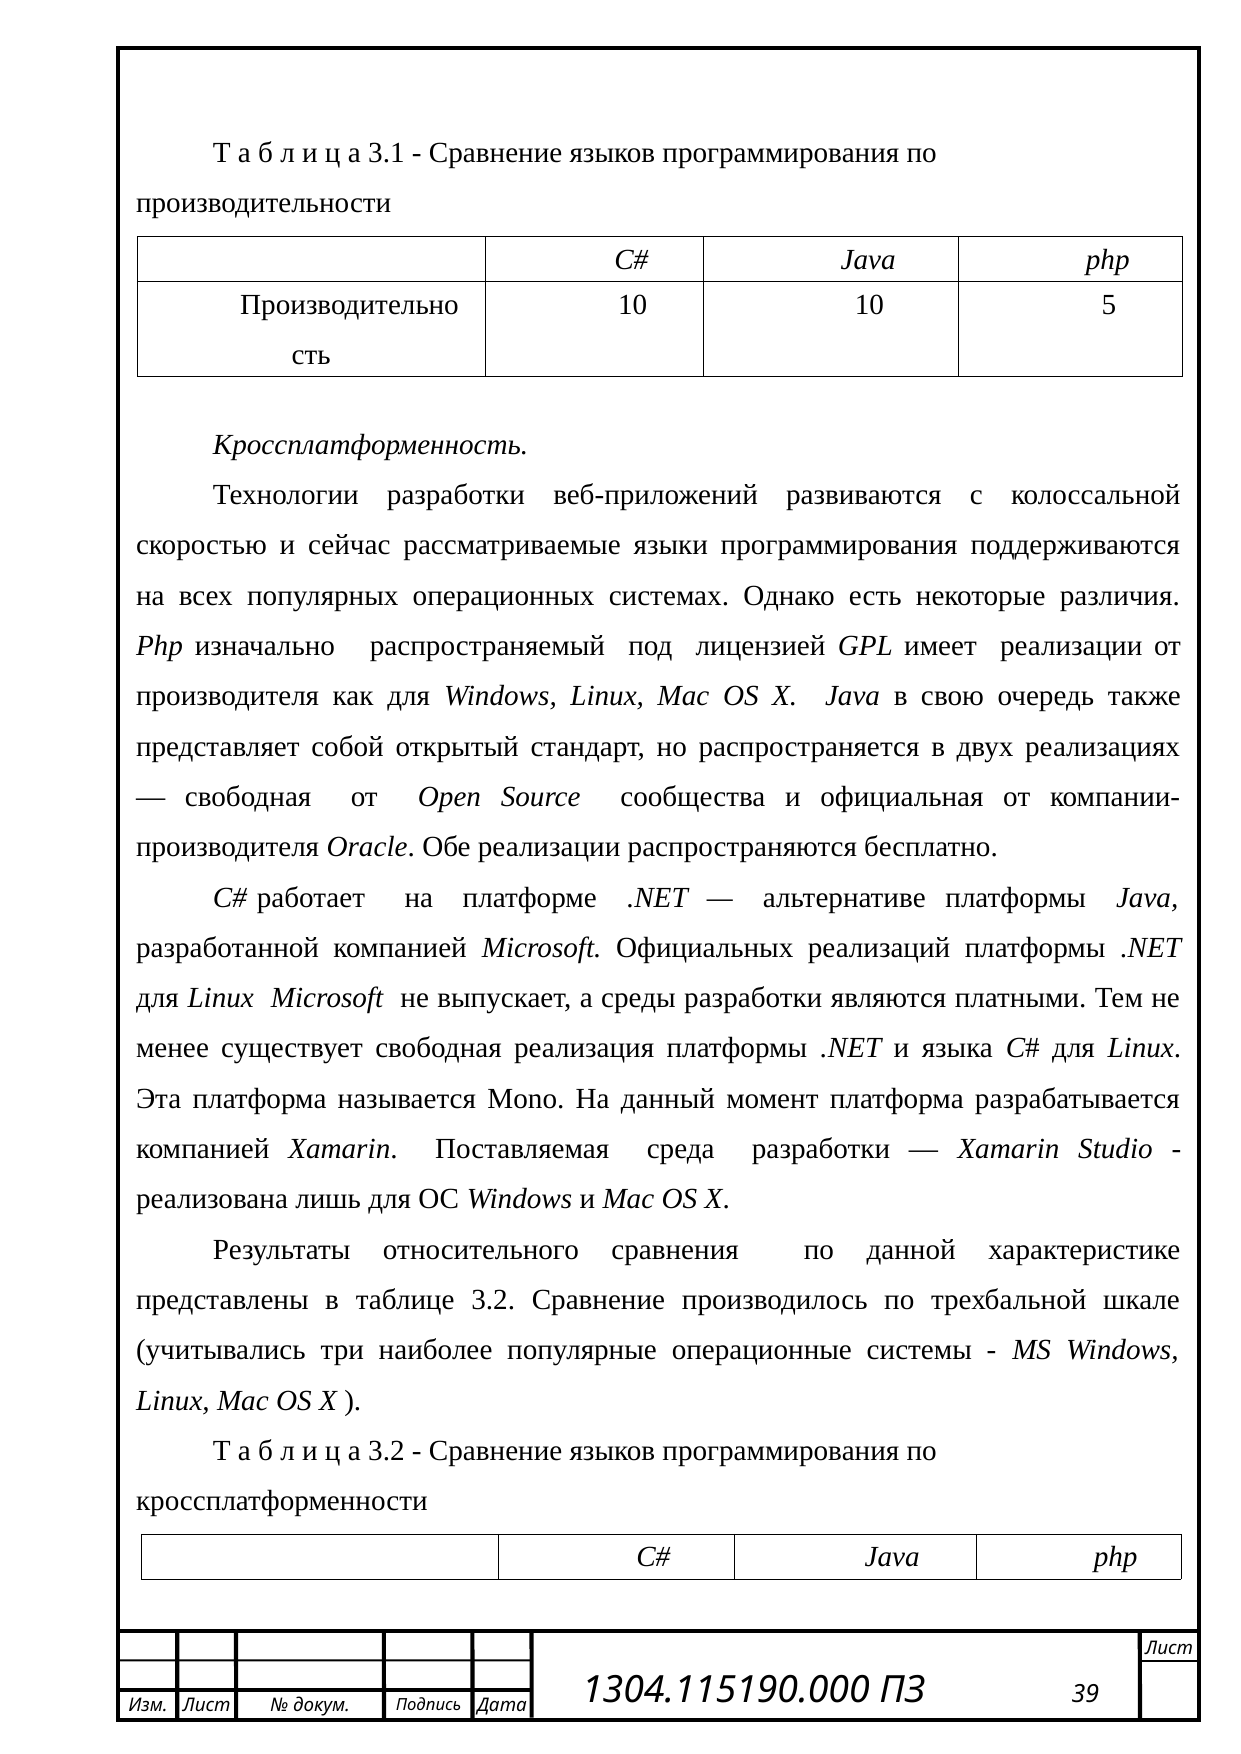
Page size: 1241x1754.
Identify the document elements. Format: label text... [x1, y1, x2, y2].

table_header Java [735, 1535, 976, 1579]
table_cell 5 [959, 282, 1182, 376]
text Т а б л и ц а 3.1 - Сравнение языков программирования по производительности [136, 135, 1181, 219]
table_header Java [704, 237, 958, 281]
table_cell 10 [486, 282, 703, 376]
table_cell Производительность [138, 282, 485, 376]
text Результаты относительного сравнения по данной характеристике представлены в таблице 3.2. Сравнение производилось по трехбальной шкале (учитывались три наиболее популярные операционные системы - MS Windows, Linux, Mac OS X ). [136, 1232, 1181, 1416]
text Технологии разработки веб-приложений развиваются с колоссальной скоростью и сейчас рассматриваемые языки программирования поддерживаются на всех популярных операционных системах. Однако есть некоторые различия. Php изначально распространяемый под лицензией GPL имеет реализации от производителя как для Windows, Linux, Mac OS X. Java в свою очередь также представляет собой открытый стандарт, но распространяется в двух реализациях — свободная от Open Source сообщества и официальная от компании-производителя Oracle. Обе реализации распространяются бесплатно. [136, 477, 1181, 863]
text C# работает на платформе .NET — альтернативе платформы Java, разработанной компанией Microsoft. Официальных реализаций платформы .NET для Linux Microsoft не выпускает, а среды разработки являются платными. Тем не менее существует свободная реализация платформы .NET и языка C# для Linux. Эта платформа называется Mono. На данный момент платформа разрабатывается компанией Xamarin. Поставляемая среда разработки — Xamarin Studio - реализована лишь для ОС Windows и Mac OS X. [136, 880, 1181, 1215]
text Т а б л и ц а 3.2 - Сравнение языков программирования по кроссплатформенности [136, 1433, 1181, 1517]
table_header php [959, 237, 1182, 281]
text Кроссплатформенность. [136, 427, 1181, 460]
table_header С# [486, 237, 703, 281]
table_header php [977, 1535, 1181, 1579]
table_header [138, 237, 485, 281]
table_header С# [499, 1535, 734, 1579]
table_header [142, 1535, 498, 1579]
table_cell 10 [704, 282, 958, 376]
